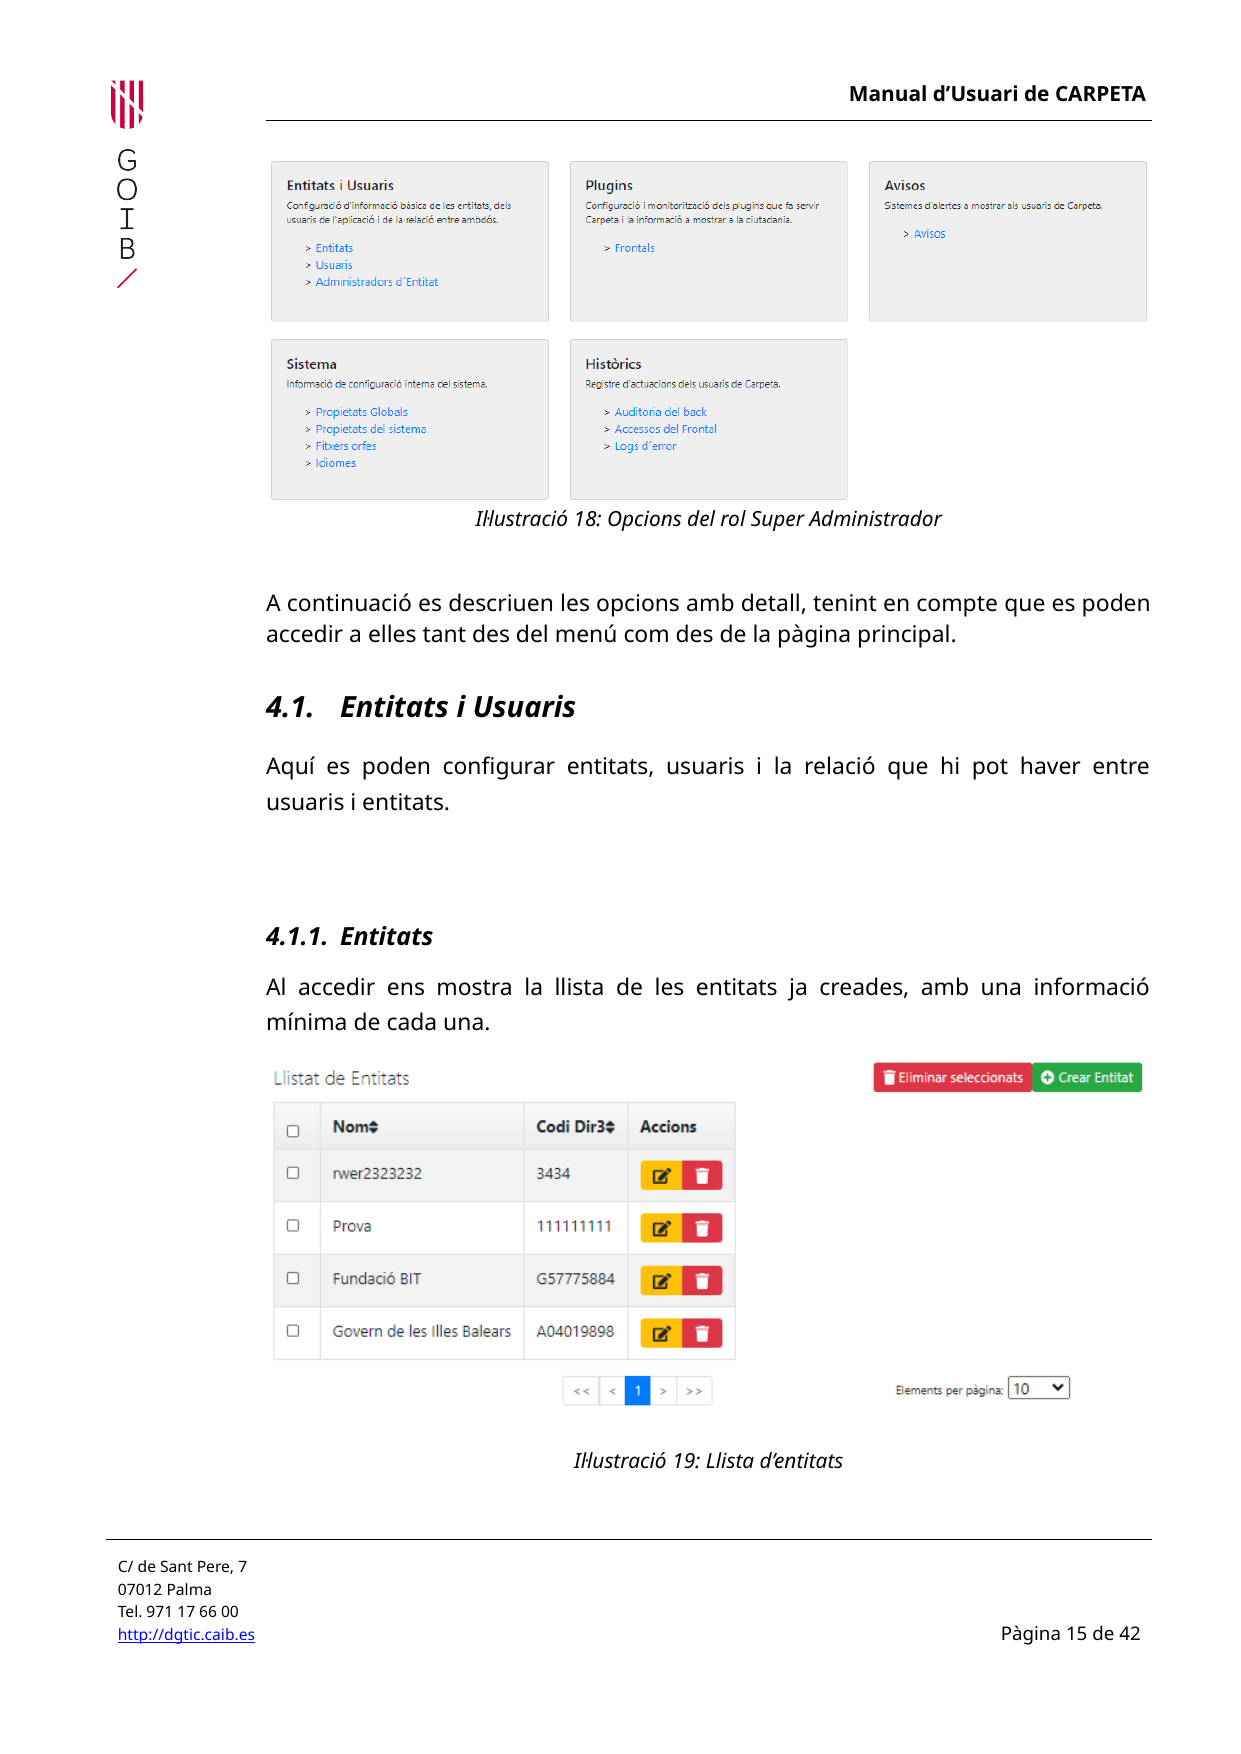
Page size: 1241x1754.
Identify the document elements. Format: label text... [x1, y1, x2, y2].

list A continuació es descriuen les opcions amb detall, tenint en compte que es poden accedir a elles tant des del menú com des de la pàgina principal. [266, 587, 1152, 649]
text Al accedir ens mostra la llista de les entitats ja creades, amb una informació mínima de cada una. [266, 970, 1152, 1038]
text Il·lustració 19: Llista d’entitats [266, 1414, 1152, 1474]
picture [82, 57, 172, 319]
text Aquí es poden configurar entitats, usuaris i la relació que hi pot haver entre usuaris i entitats. [266, 750, 1152, 817]
subtitle Entitats i Usuaris [266, 686, 1152, 726]
picture [265, 1054, 1152, 1414]
subtitle Entitats [266, 918, 1152, 952]
picture [265, 156, 1152, 504]
text Il·lustració 18: Opcions del rol Super Administrador [266, 504, 1152, 532]
